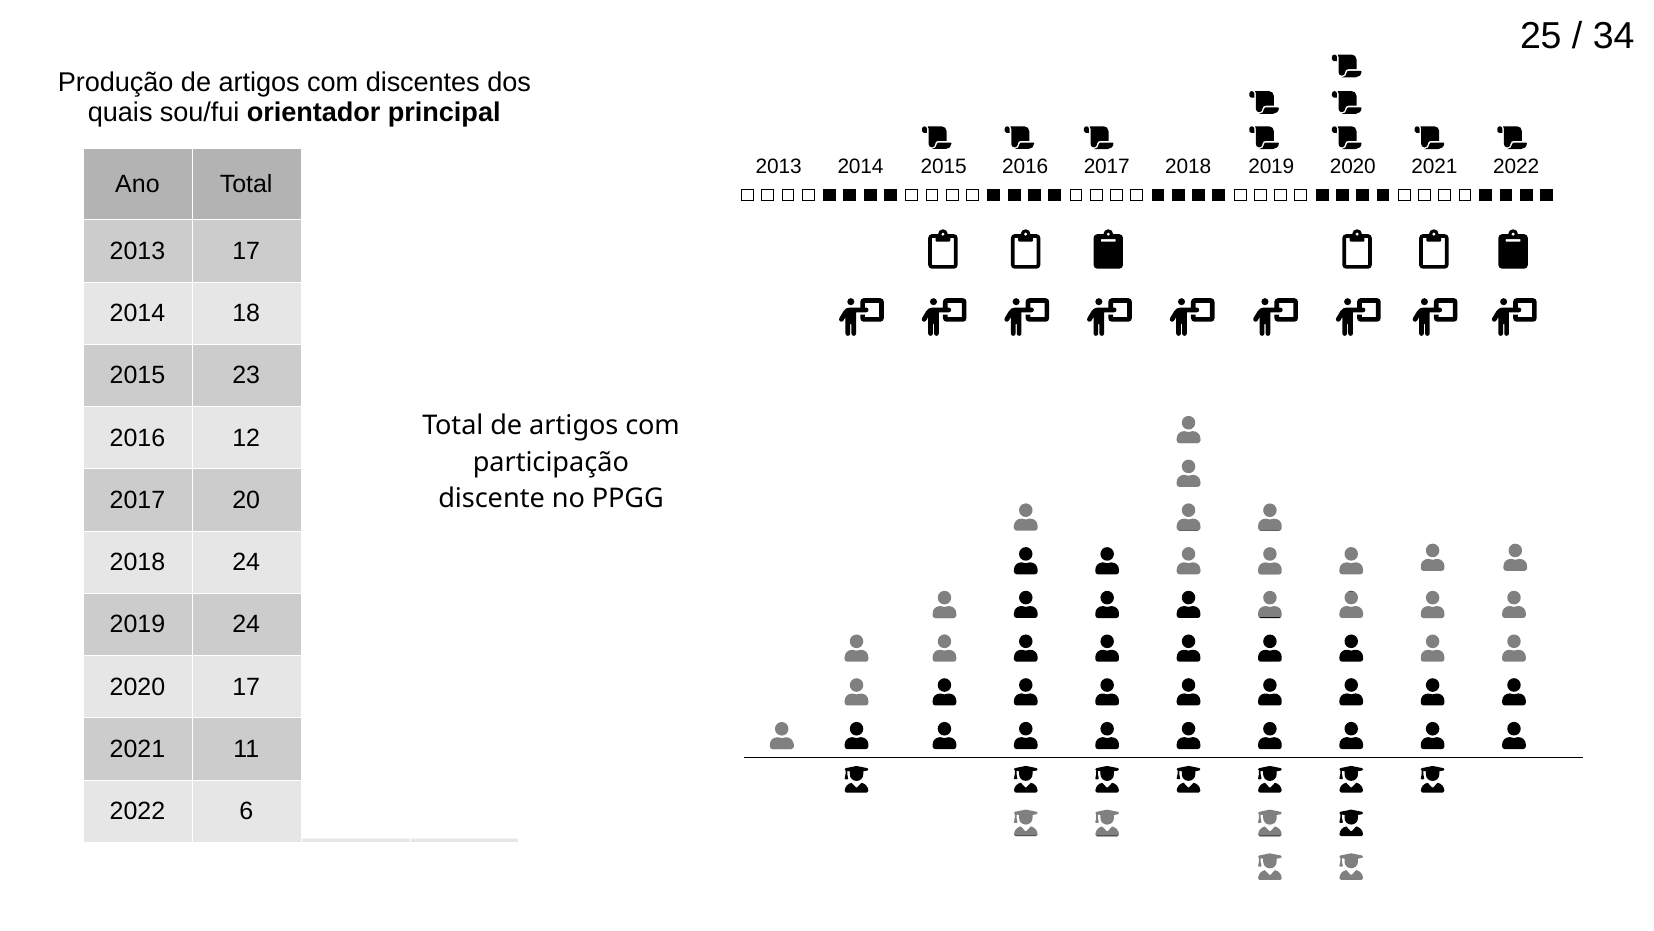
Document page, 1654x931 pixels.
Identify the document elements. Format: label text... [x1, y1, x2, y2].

picture [1258, 634, 1282, 662]
text_box [1479, 189, 1492, 201]
table_header Total [193, 149, 301, 219]
picture [1095, 678, 1119, 706]
text_box [1110, 189, 1123, 201]
picture [1176, 590, 1201, 618]
text_box [767, 720, 794, 750]
picture [1249, 89, 1279, 116]
text_box <number> / 34 [1375, 0, 1654, 71]
text_box [926, 189, 938, 201]
text_box 2021 [1396, 147, 1473, 186]
text_box [1234, 189, 1247, 201]
picture [1420, 766, 1445, 793]
text_box [1336, 189, 1349, 201]
table_cell 2021 [84, 718, 192, 780]
picture [1489, 298, 1537, 336]
picture [1013, 634, 1038, 662]
picture [1258, 766, 1282, 793]
text_box [1093, 806, 1120, 836]
table_cell 2014 [84, 283, 192, 344]
picture [1176, 634, 1201, 662]
table_cell 17 [193, 656, 301, 717]
text_box [1172, 189, 1185, 201]
picture [1331, 124, 1362, 151]
picture [1167, 298, 1215, 336]
table_cell 2018 [84, 532, 192, 593]
picture [1013, 590, 1038, 618]
text_box [884, 189, 897, 201]
text_box [1501, 634, 1528, 663]
picture [1339, 678, 1364, 706]
picture [1095, 590, 1119, 619]
picture [1176, 765, 1201, 793]
table_header Ano [84, 149, 192, 219]
picture [1004, 124, 1035, 151]
picture [1176, 721, 1201, 750]
text_box [1356, 189, 1369, 201]
text_box 2022 [1478, 147, 1555, 186]
text_box [1338, 547, 1365, 576]
picture [1331, 89, 1362, 116]
picture [844, 721, 869, 750]
picture [1339, 765, 1364, 793]
picture [1093, 229, 1124, 269]
table_cell 18 [193, 283, 301, 344]
picture [1084, 298, 1132, 336]
text_box 2020 [1315, 147, 1391, 186]
table_cell 2017 [84, 469, 192, 531]
text_box [761, 189, 774, 201]
text_box [1008, 189, 1021, 201]
picture [1339, 634, 1364, 662]
picture [932, 721, 957, 750]
picture [1342, 229, 1372, 269]
text_box [1174, 501, 1201, 531]
picture [1502, 678, 1526, 706]
text_box [1174, 546, 1201, 576]
picture [919, 298, 967, 336]
text_box [1048, 189, 1061, 201]
text_box [1420, 634, 1446, 663]
text_box 2018 [1150, 147, 1227, 186]
text_box 2016 [987, 147, 1064, 186]
text_box [1257, 806, 1284, 836]
text_box [844, 677, 871, 707]
text_box [1090, 189, 1103, 201]
text_box [844, 633, 871, 663]
table_cell 12 [193, 407, 301, 468]
text_box [1502, 542, 1529, 572]
text_box [1152, 189, 1164, 201]
text_box [1338, 591, 1365, 621]
text_box [1274, 189, 1287, 201]
text_box [823, 189, 836, 201]
text_box Produção de artigos com discentes dos quais sou/fui orientador principal [43, 59, 563, 135]
text_box [1070, 189, 1082, 201]
text_box [1418, 189, 1431, 201]
text_box [1438, 189, 1451, 201]
picture [836, 298, 884, 336]
text_box [1192, 189, 1205, 201]
table_cell 24 [193, 532, 301, 593]
picture [1420, 678, 1445, 706]
picture [1258, 678, 1282, 706]
picture [1095, 766, 1119, 793]
picture [1333, 298, 1381, 336]
text_box [302, 148, 535, 839]
text_box [946, 189, 959, 201]
text_box [782, 189, 794, 201]
text_box [741, 189, 754, 201]
text_box 2014 [822, 147, 899, 186]
text_box [1500, 189, 1512, 201]
text_box [864, 189, 877, 201]
text_box [1174, 414, 1201, 444]
table_cell 20 [193, 469, 301, 531]
table_cell 2015 [84, 345, 192, 406]
text_box 2015 [905, 147, 982, 186]
picture [1013, 765, 1038, 793]
picture [1176, 678, 1201, 706]
table_cell 2013 [84, 220, 192, 282]
picture [844, 766, 869, 793]
text_box [1377, 189, 1389, 201]
table_cell 11 [193, 718, 301, 780]
text_box [1130, 189, 1143, 201]
text_box [905, 189, 918, 201]
text_box [1501, 590, 1528, 619]
picture [1095, 634, 1119, 662]
table_cell 2019 [84, 594, 192, 655]
text_box [987, 189, 1000, 201]
text_box 2017 [1068, 147, 1145, 186]
picture [1001, 298, 1050, 336]
picture [1331, 52, 1362, 79]
picture [1339, 809, 1364, 837]
table_cell 2016 [84, 407, 192, 468]
text_box [1294, 189, 1307, 201]
text_box [1013, 502, 1040, 532]
table_cell 2020 [84, 656, 192, 717]
picture [932, 678, 957, 706]
text_box [1212, 189, 1225, 201]
table_cell 2022 [84, 781, 192, 842]
text_box [1257, 851, 1284, 880]
text_box [931, 634, 958, 664]
picture [1013, 721, 1038, 750]
picture [1013, 547, 1038, 575]
picture [1010, 229, 1041, 269]
picture [1083, 124, 1114, 151]
text_box [1013, 806, 1040, 836]
text_box [1540, 189, 1553, 201]
picture [1420, 721, 1445, 750]
text_box [802, 189, 815, 201]
text_box [1316, 189, 1329, 201]
text_box [1257, 545, 1284, 575]
text_box [931, 589, 958, 619]
picture [1095, 547, 1119, 575]
picture [1419, 229, 1449, 269]
text_box [1338, 852, 1365, 882]
picture [1249, 124, 1279, 151]
table_cell 24 [193, 594, 301, 655]
text_box 2013 [740, 147, 817, 186]
picture [1339, 721, 1364, 750]
picture [1410, 298, 1458, 336]
text_box [1520, 189, 1533, 201]
text_box [1398, 189, 1411, 201]
text_box [966, 189, 979, 201]
picture [1414, 124, 1445, 151]
text_box [1420, 590, 1446, 619]
table_cell 6 [193, 781, 301, 842]
text_box Total de artigos com participação discente no PPGG [407, 377, 703, 544]
text_box [1174, 458, 1201, 488]
table_cell 17 [193, 220, 301, 282]
picture [1250, 298, 1299, 336]
text_box [843, 189, 856, 201]
text_box 2019 [1233, 147, 1310, 186]
table_cell 23 [193, 345, 301, 406]
text_box [1028, 189, 1041, 201]
picture [1258, 721, 1282, 750]
text_box [1257, 588, 1284, 618]
text_box [1420, 542, 1446, 572]
picture [1497, 124, 1527, 151]
picture [1095, 721, 1119, 750]
picture [1502, 721, 1526, 750]
text_box [1254, 189, 1267, 201]
picture [928, 229, 958, 269]
picture [922, 124, 952, 151]
text_box [1257, 501, 1284, 531]
text_box [1459, 189, 1471, 201]
picture [1013, 678, 1038, 706]
picture [1498, 229, 1528, 269]
